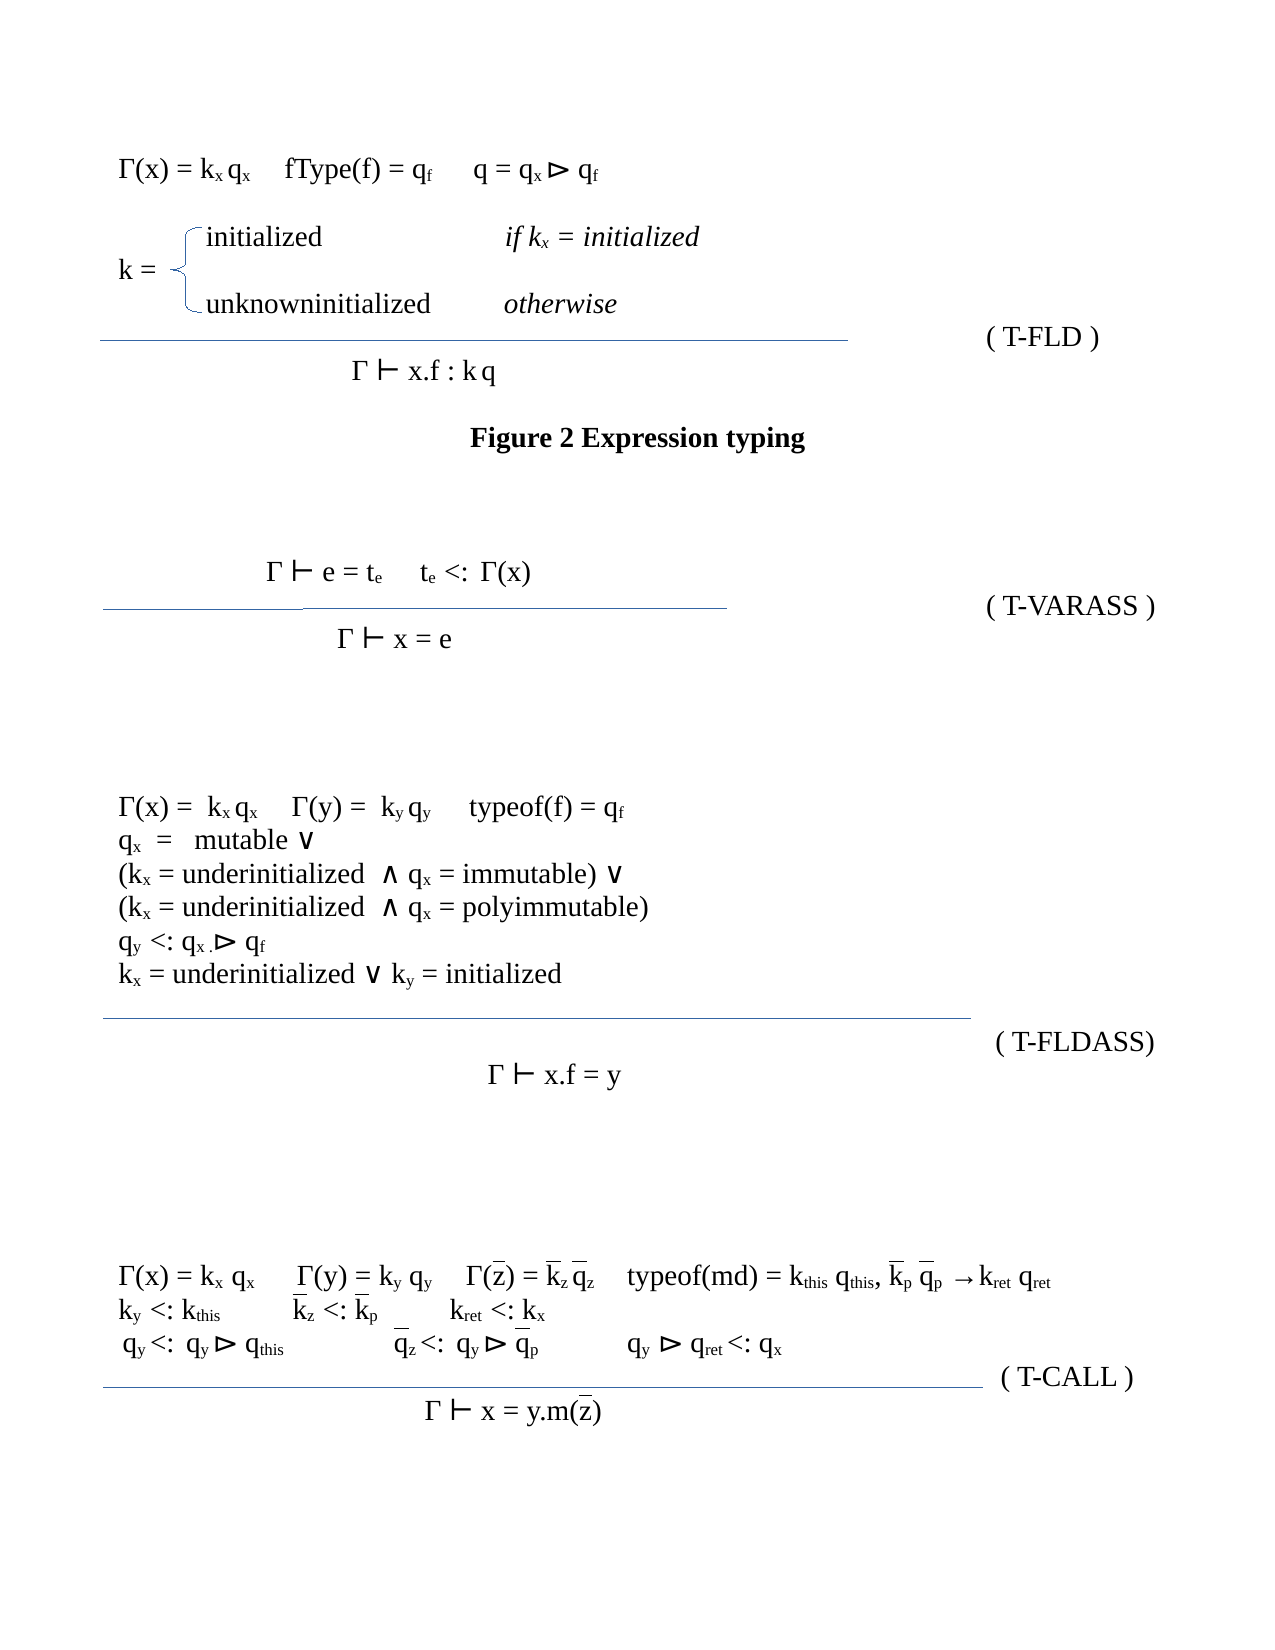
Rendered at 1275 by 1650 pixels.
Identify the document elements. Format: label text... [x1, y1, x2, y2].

text Γ ⊢ e = te te <: Γ(x) [118, 554, 1157, 588]
text (kx = underinitialized ∧ qx = polyimmutable) [118, 889, 1157, 923]
text qx = mutable ∨ [118, 822, 1157, 856]
text qy <: qx .⊳ qf [118, 923, 1157, 957]
text ( T-CALL ) [118, 1359, 1157, 1393]
text (kx = underinitialized ∧ qx = immutable) ∨ [118, 856, 1157, 889]
text Γ ⊢ x = e [118, 621, 1157, 655]
text kx = underinitialized ∨ ky = initialized [118, 957, 1157, 990]
text ( T-FLD ) [118, 319, 1157, 353]
text unknowninitialized otherwise [118, 286, 1157, 319]
text Γ ⊢ x = y.m(z) [118, 1393, 1157, 1426]
text Figure 2 Expression typing [118, 420, 1157, 453]
text Γ(x) = kx qx Γ(y) = ky qy Γ(z) = kz qz typeof(md) = kthis qthis, kp qp →kret qret [118, 1258, 1157, 1292]
text ( T-VARASS ) [118, 588, 1157, 621]
text k = [118, 252, 1157, 286]
text Γ ⊢ x.f : k q [118, 353, 1157, 386]
text qy <: qy ⊳ qthis qz <: qy ⊳ qp qy ⊳ qret <: qx [118, 1326, 1157, 1359]
text Γ(x) = kx qx fType(f) = qf q = qx ⊳ qf [118, 152, 1157, 185]
text ky <: kthis kz <: kp kret <: kx [118, 1292, 1157, 1326]
text ( T-FLDASS) [118, 1024, 1157, 1057]
text initialized if kx = initialized [118, 219, 1157, 252]
text Γ(x) = kx qx Γ(y) = ky qy typeof(f) = qf [118, 789, 1157, 822]
text Γ ⊢ x.f = y [118, 1057, 1157, 1091]
